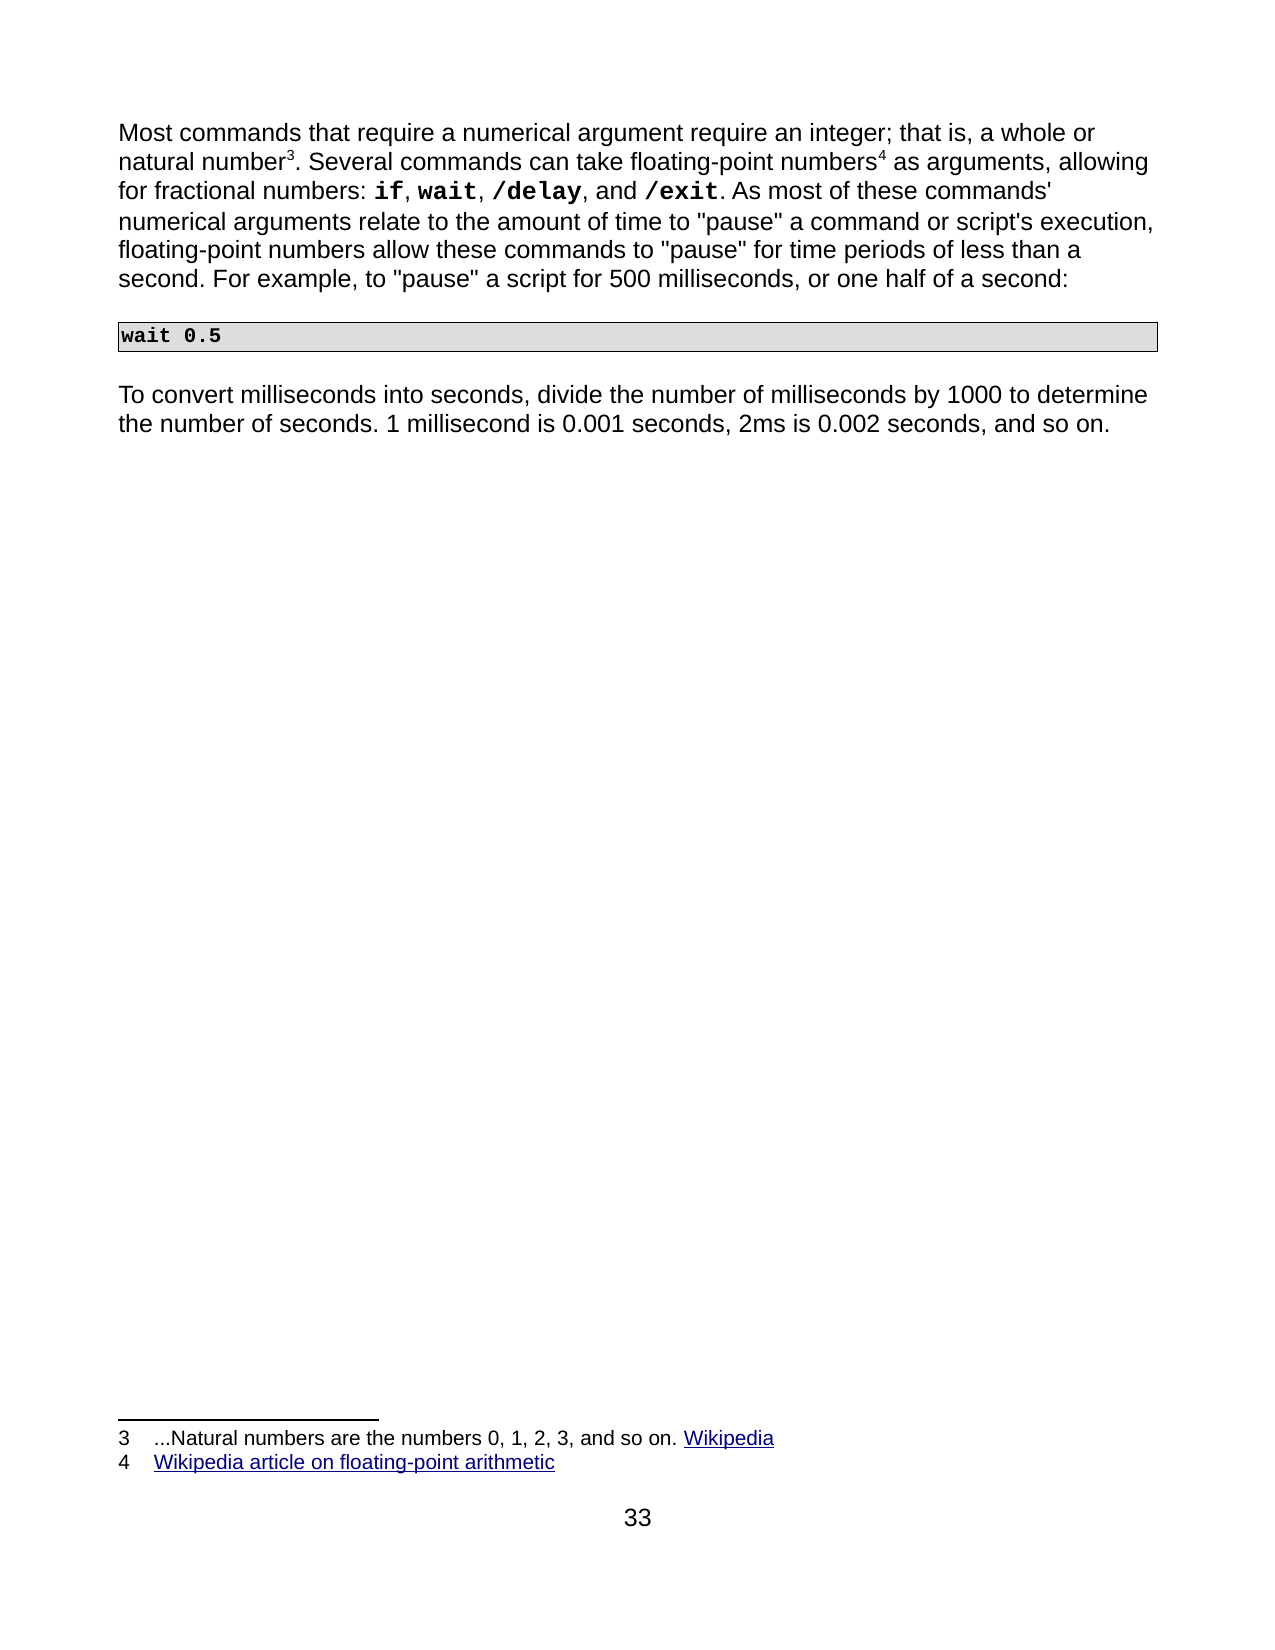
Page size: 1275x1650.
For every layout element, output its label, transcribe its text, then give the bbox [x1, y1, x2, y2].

text ...Natural numbers are the numbers 0, 1, 2, 3, and so on. Wikipedia [118, 1426, 1157, 1450]
table_header wait 0.5 [119, 323, 1157, 351]
text Most commands that require a numerical argument require an integer; that is, a whole or natural number. Several commands can take floating-point numbers as arguments, allowing for fractional numbers: if, wait, /delay, and /exit. As most of these commands' numerical arguments relate to the amount of time to "pause" a command or script's execution, floating-point numbers allow these commands to "pause" for time periods of less than a second. For example, to "pause" a script for 500 milliseconds, or one half of a second: [118, 118, 1157, 322]
text To convert milliseconds into seconds, divide the number of milliseconds by 1000 to determine the number of seconds. 1 millisecond is 0.001 seconds, 2ms is 0.002 seconds, and so on. [118, 380, 1157, 438]
text Wikipedia article on floating-point arithmetic [118, 1450, 1157, 1474]
